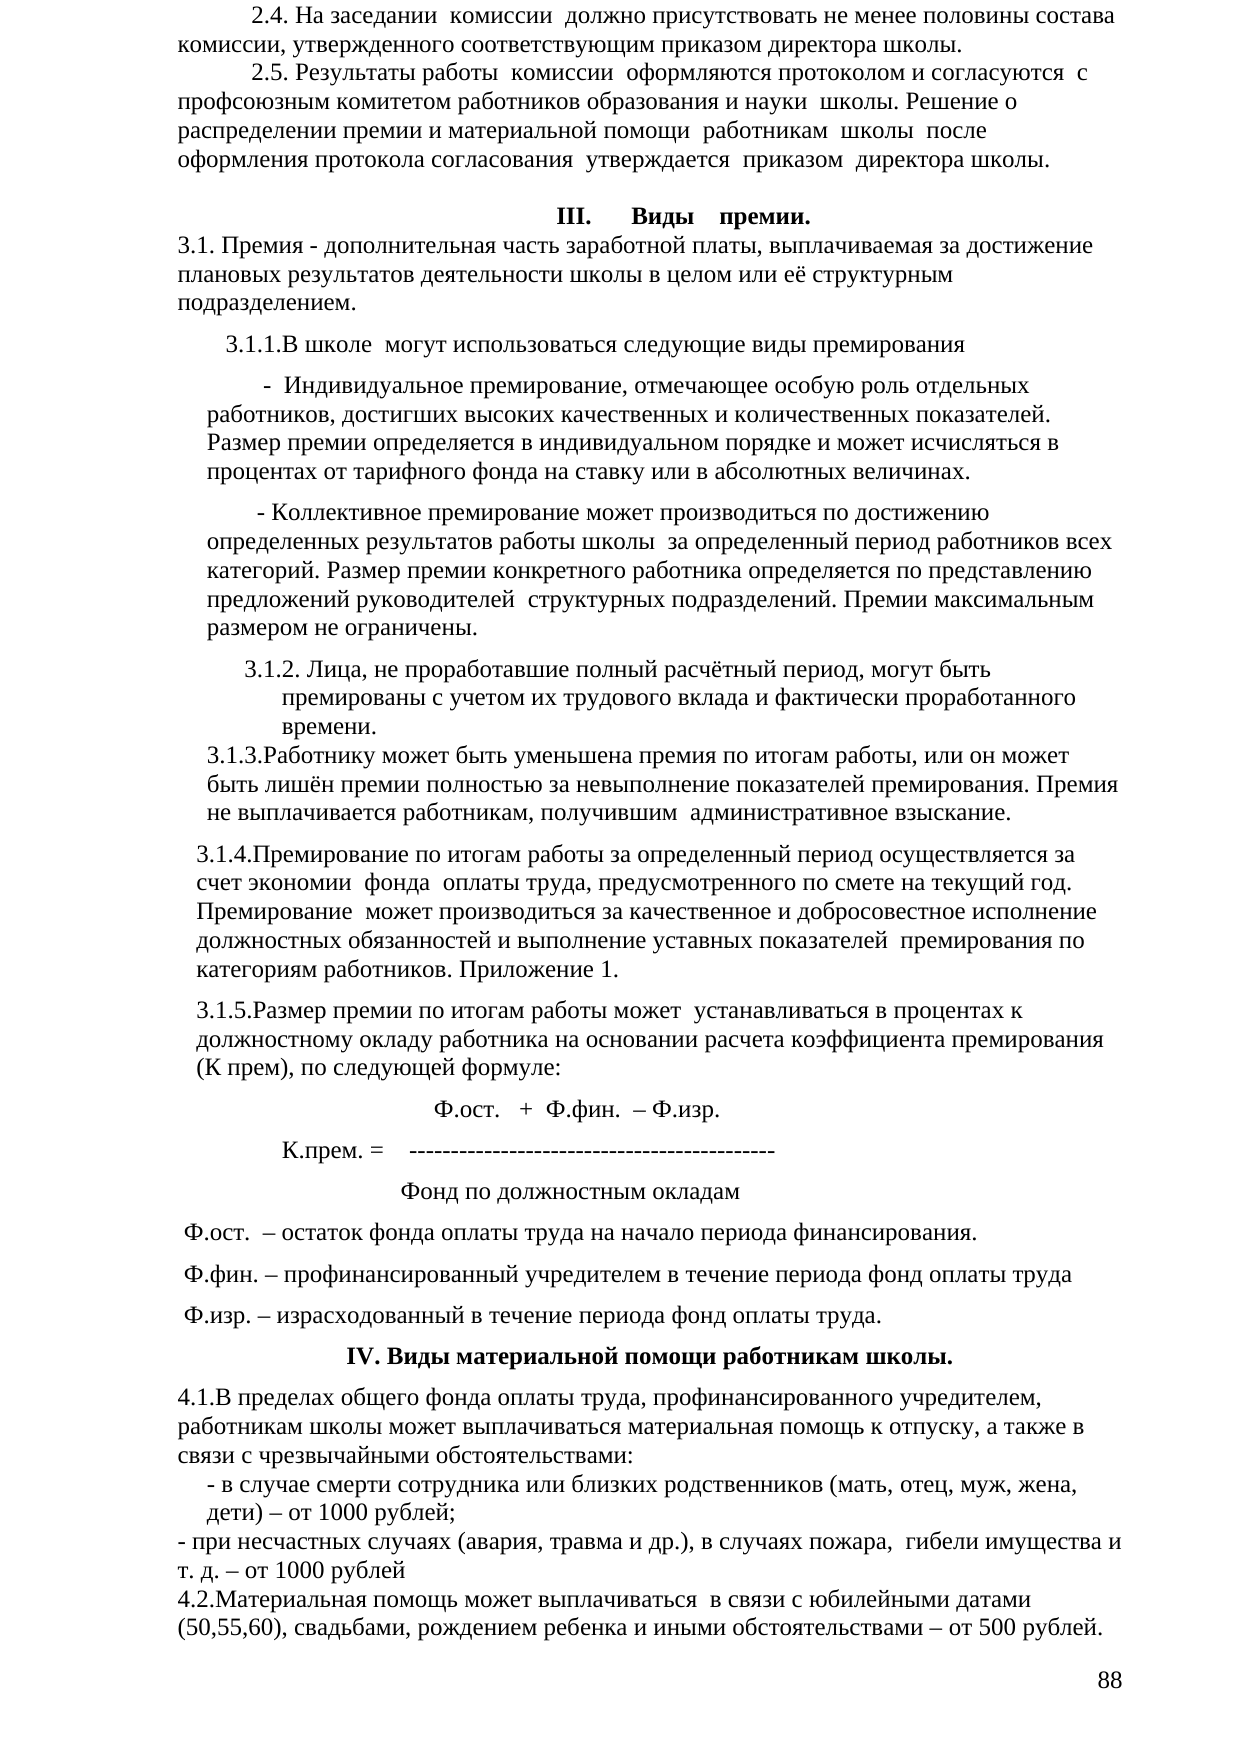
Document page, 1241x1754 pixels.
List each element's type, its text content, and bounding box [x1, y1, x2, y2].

text - при несчастных случаях (авария, травма и др.), в случаях пожара, гибели имущества и т. д. – от 1000 рублей [177, 1526, 1122, 1584]
text 2.5. Результаты работы комиссии оформляются протоколом и согласуются с профсоюзным комитетом работников образования и науки школы. Решение о распределении премии и материальной помощи работникам школы после оформления протокола согласования утверждается приказом директора школы. [177, 57, 1122, 172]
text Ф.фин. – профинансированный учредителем в течение периода фонд оплаты труда [177, 1259, 1122, 1287]
text 2.4. На заседании комиссии должно присутствовать не менее половины состава комиссии, утвержденного соответствующим приказом директора школы. [177, 0, 1122, 57]
text - в случае смерти сотрудника или близких родственников (мать, отец, муж, жена, дети) – от 1000 рублей; [207, 1469, 1122, 1526]
list Виды премии. [244, 201, 1122, 230]
text IV. Виды материальной помощи работникам школы. [177, 1341, 1122, 1370]
text К.прем. = -------------------------------------------- [207, 1135, 1122, 1164]
text Ф.изр. – израсходованный в течение периода фонд оплаты труда. [177, 1300, 1122, 1329]
text 3.1.1.В школе могут использоваться следующие виды премирования [207, 329, 1122, 357]
text 3.1.4.Премирование по итогам работы за определенный период осуществляется за счет экономии фонда оплаты труда, предусмотренного по смете на текущий год. Премирование может производиться за качественное и добросовестное исполнение должностных обязанностей и выполнение уставных показателей премирования по категориям работников. Приложение 1. [196, 839, 1122, 982]
text 3.1.3.Работнику может быть уменьшена премия по итогам работы, или он может быть лишён премии полностью за невыполнение показателей премирования. Премия не выплачивается работникам, получившим административное взыскание. [207, 740, 1122, 826]
text Ф.ост. + Ф.фин. – Ф.изр. [308, 1094, 1122, 1122]
text 4.2.Материальная помощь может выплачиваться в связи с юбилейными датами (50,55,60), свадьбами, рождением ребенка и иными обстоятельствами – от 500 рублей. [177, 1584, 1122, 1641]
text 3.1.5.Размер премии по итогам работы может устанавливаться в процентах к должностному окладу работника на основании расчета коэффициента премирования (К прем), по следующей формуле: [196, 995, 1122, 1081]
text - Индивидуальное премирование, отмечающее особую роль отдельных работников, достигших высоких качественных и количественных показателей. Размер премии определяется в индивидуальном порядке и может исчисляться в процентах от тарифного фонда на ставку или в абсолютных величинах. [207, 370, 1122, 485]
text 3.1. Премия - дополнительная часть заработной платы, выплачиваемая за достижение плановых результатов деятельности школы в целом или её структурным подразделением. [177, 230, 1122, 316]
text - Коллективное премирование может производиться по достижению определенных результатов работы школы за определенный период работников всех категорий. Размер премии конкретного работника определяется по представлению предложений руководителей структурных подразделений. Премии максимальным размером не ограничены. [207, 497, 1122, 641]
list 2. Лица, не проработавшие полный расчётный период, могут быть премированы с учетом их трудового вклада и фактически проработанного времени. [244, 654, 1122, 740]
text Фонд по должностным окладам [207, 1176, 1122, 1205]
text 4.1.В пределах общего фонда оплаты труда, профинансированного учредителем, работникам школы может выплачиваться материальная помощь к отпуску, а также в связи с чрезвычайными обстоятельствами: [177, 1382, 1122, 1469]
text Ф.ост. – остаток фонда оплаты труда на начало периода финансирования. [177, 1217, 1122, 1246]
